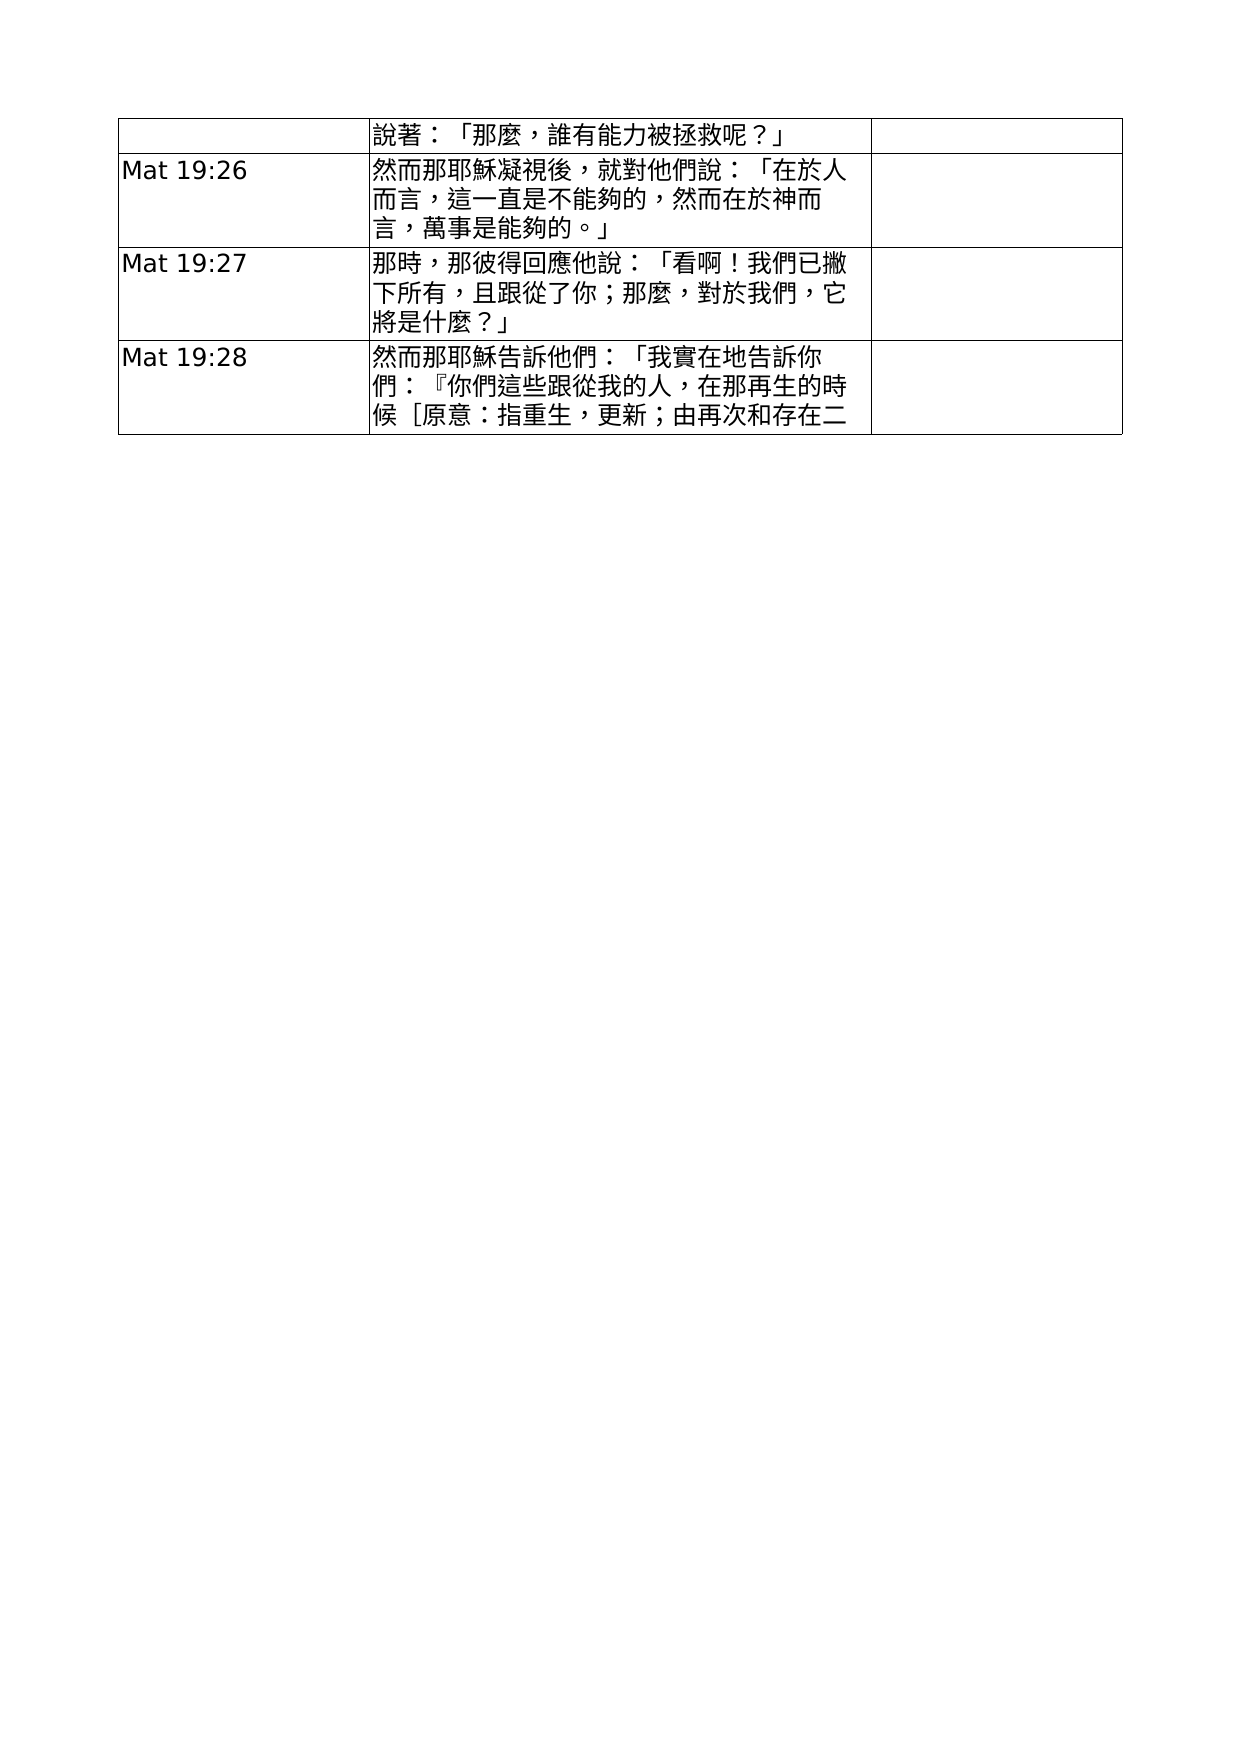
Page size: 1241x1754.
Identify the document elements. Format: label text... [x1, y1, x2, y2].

table_cell Mat 19:26 [119, 154, 369, 247]
table_cell [872, 154, 1122, 247]
table_cell [872, 248, 1122, 340]
table_cell 那時，那彼得回應他說：「看啊！我們已撇下所有，且跟從了你；那麼，對於我們，它將是什麼？」 [370, 248, 871, 340]
table_cell 說著：「那麼，誰有能力被拯救呢？」 [370, 119, 871, 153]
table_cell [119, 119, 369, 153]
table_cell Mat 19:27 [119, 248, 369, 340]
table_cell Mat 19:28 [119, 341, 369, 433]
table_cell [872, 341, 1122, 433]
table_cell 然而那耶穌告訴他們：「我實在地告訴你們：『你們這些跟從我的人，在那再生的時候［原意：指重生，更新；由再次和存在二 [370, 341, 871, 433]
table_cell 然而那耶穌凝視後，就對他們說：「在於人而言，這一直是不能夠的，然而在於神而言，萬事是能夠的。」 [370, 154, 871, 247]
table_cell [872, 119, 1122, 153]
